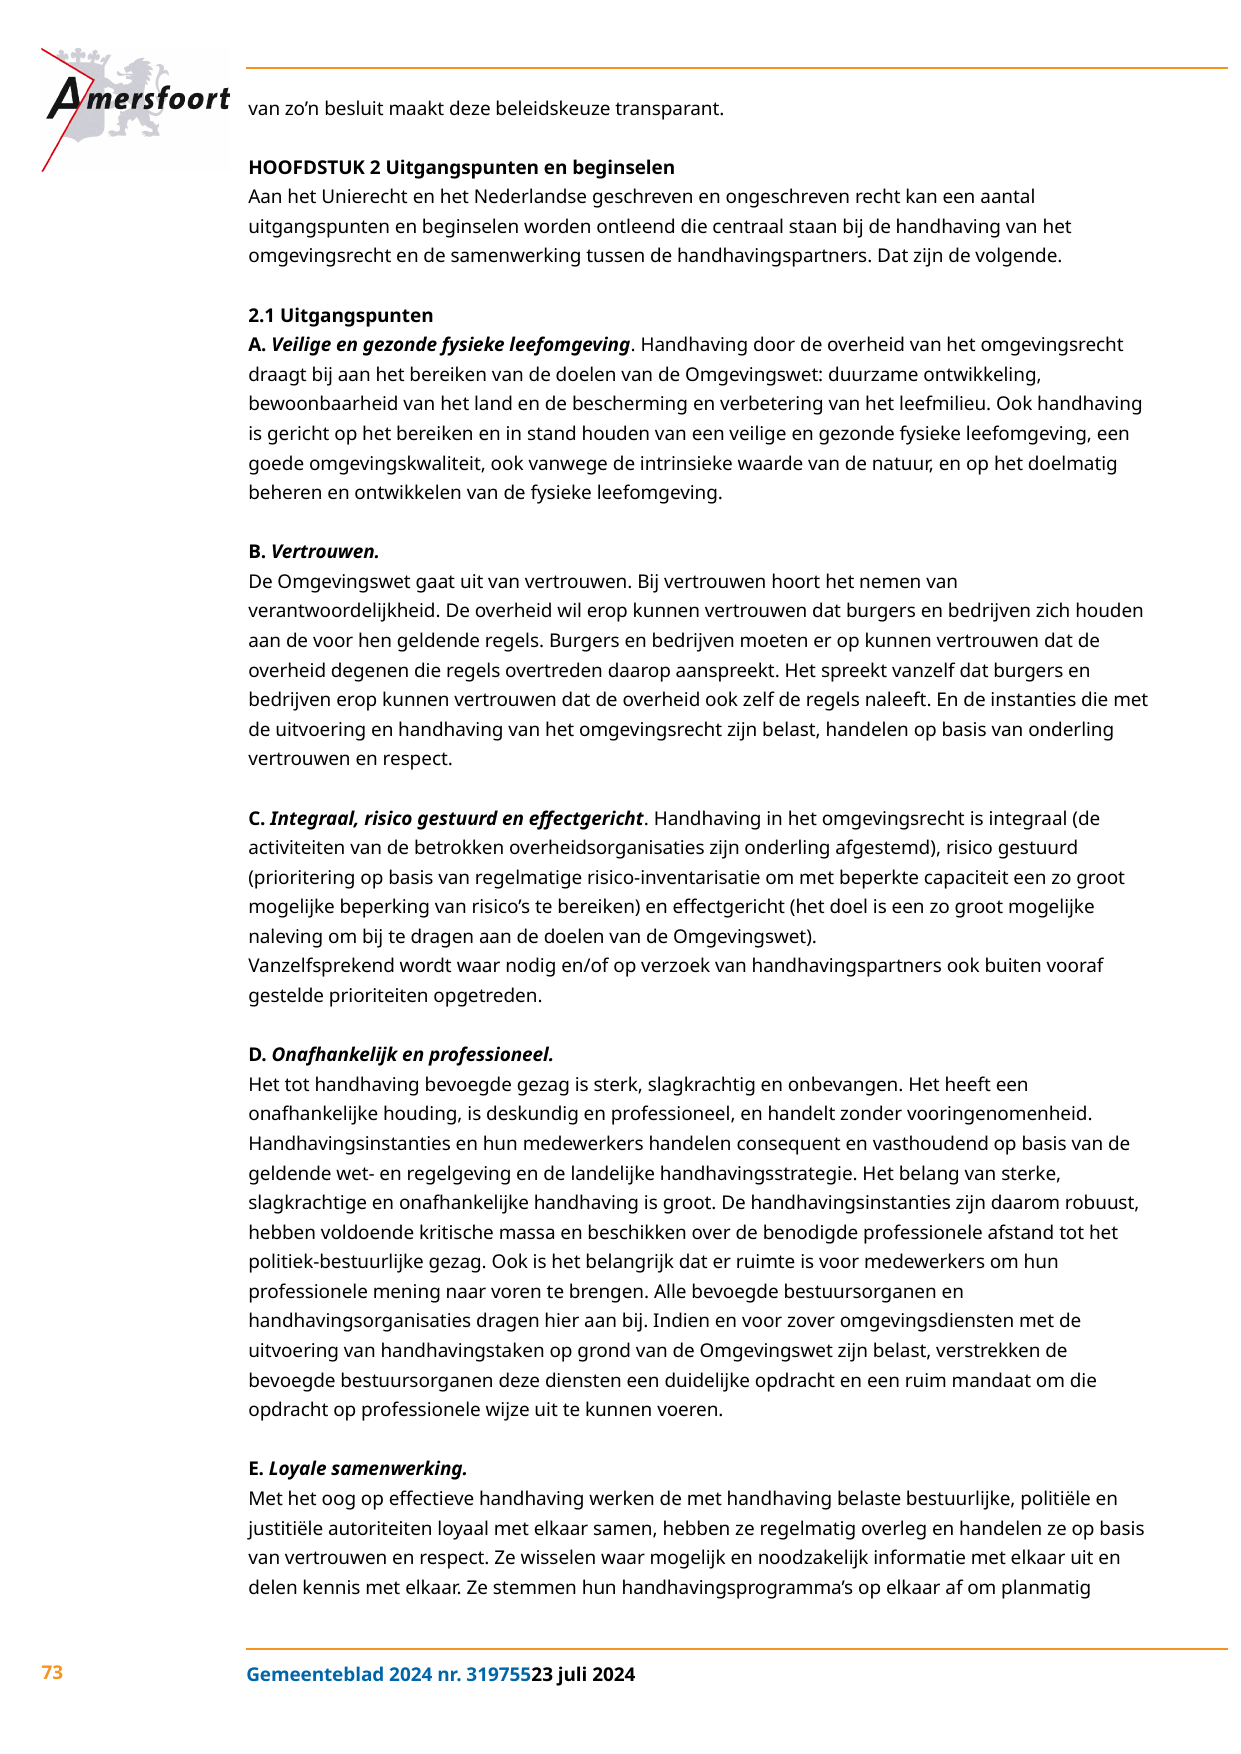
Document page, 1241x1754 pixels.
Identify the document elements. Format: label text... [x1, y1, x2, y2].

text Het tot handhaving bevoegde gezag is sterk, slagkrachtig en onbevangen. Het heeft een onafhankelijke houding, is deskundig en professioneel, en handelt zonder vooringenomenheid. Handhavingsinstanties en hun medewerkers handelen consequent en vasthoudend op basis van de geldende wet- en regelgeving en de landelijke handhavingsstrategie. Het belang van sterke, slagkrachtige en onafhankelijke handhaving is groot. De handhavingsinstanties zijn daarom robuust, hebben voldoende kritische massa en beschikken over de benodigde professionele afstand tot het politiek-bestuurlijke gezag. Ook is het belangrijk dat er ruimte is voor medewerkers om hun professionele mening naar voren te brengen. Alle bevoegde bestuursorganen en handhavingsorganisaties dragen hier aan bij. Indien en voor zover omgevingsdiensten met de uitvoering van handhavingstaken op grond van de Omgevingswet zijn belast, verstrekken de bevoegde bestuursorganen deze diensten een duidelijke opdracht en een ruim mandaat om die opdracht op professionele wijze uit te kunnen voeren. [248, 1071, 1152, 1422]
text Met het oog op effectieve handhaving werken de met handhaving belaste bestuurlijke, politiële en justitiële autoriteiten loyaal met elkaar samen, hebben ze regelmatig overleg en handelen ze op basis van vertrouwen en respect. Ze wisselen waar mogelijk en noodzakelijk informatie met elkaar uit en delen kennis met elkaar. Ze stemmen hun handhavingsprogramma’s op elkaar af om planmatig [248, 1485, 1152, 1600]
picture [41, 47, 231, 172]
text 2.1 Uitgangspunten [248, 302, 1152, 328]
text B. Vertrouwen. [248, 538, 1152, 564]
text E. Loyale samenwerking. [248, 1456, 1152, 1481]
text HOOFDSTUK 2 Uitgangspunten en beginselen [248, 154, 1152, 180]
text Vanzelfsprekend wordt waar nodig en/of op verzoek van handhavingspartners ook buiten vooraf gestelde prioriteiten opgetreden. [248, 953, 1152, 1008]
text A. Veilige en gezonde fysieke leefomgeving. Handhaving door de overheid van het omgevingsrecht draagt bij aan het bereiken van de doelen van de Omgevingswet: duurzame ontwikkeling, bewoonbaarheid van het land en de bescherming en verbetering van het leefmilieu. Ook handhaving is gericht op het bereiken en in stand houden van een veilige en gezonde fysieke leefomgeving, een goede omgevingskwaliteit, ook vanwege de intrinsieke waarde van de natuur, en op het doelmatig beheren en ontwikkelen van de fysieke leefomgeving. [248, 331, 1152, 505]
text D. Onafhankelijk en professioneel. [248, 1041, 1152, 1067]
text van zo’n besluit maakt deze beleidskeuze transparant. [248, 95, 1152, 121]
text C. Integraal, risico gestuurd en effectgericht. Handhaving in het omgevingsrecht is integraal (de activiteiten van de betrokken overheidsorganisaties zijn onderling afgestemd), risico gestuurd (prioritering op basis van regelmatige risico-inventarisatie om met beperkte capaciteit een zo groot mogelijke beperking van risico’s te bereiken) en effectgericht (het doel is een zo groot mogelijke naleving om bij te dragen aan de doelen van de Omgevingswet). [248, 805, 1152, 949]
text De Omgevingswet gaat uit van vertrouwen. Bij vertrouwen hoort het nemen van verantwoordelijkheid. De overheid wil erop kunnen vertrouwen dat burgers en bedrijven zich houden aan de voor hen geldende regels. Burgers en bedrijven moeten er op kunnen vertrouwen dat de overheid degenen die regels overtreden daarop aanspreekt. Het spreekt vanzelf dat burgers en bedrijven erop kunnen vertrouwen dat de overheid ook zelf de regels naleeft. En de instanties die met de uitvoering en handhaving van het omgevingsrecht zijn belast, handelen op basis van onderling vertrouwen en respect. [248, 568, 1152, 771]
text Aan het Unierecht en het Nederlandse geschreven en ongeschreven recht kan een aantal uitgangspunten en beginselen worden ontleend die centraal staan bij de handhaving van het omgevingsrecht en de samenwerking tussen de handhavingspartners. Dat zijn de volgende. [248, 183, 1152, 268]
